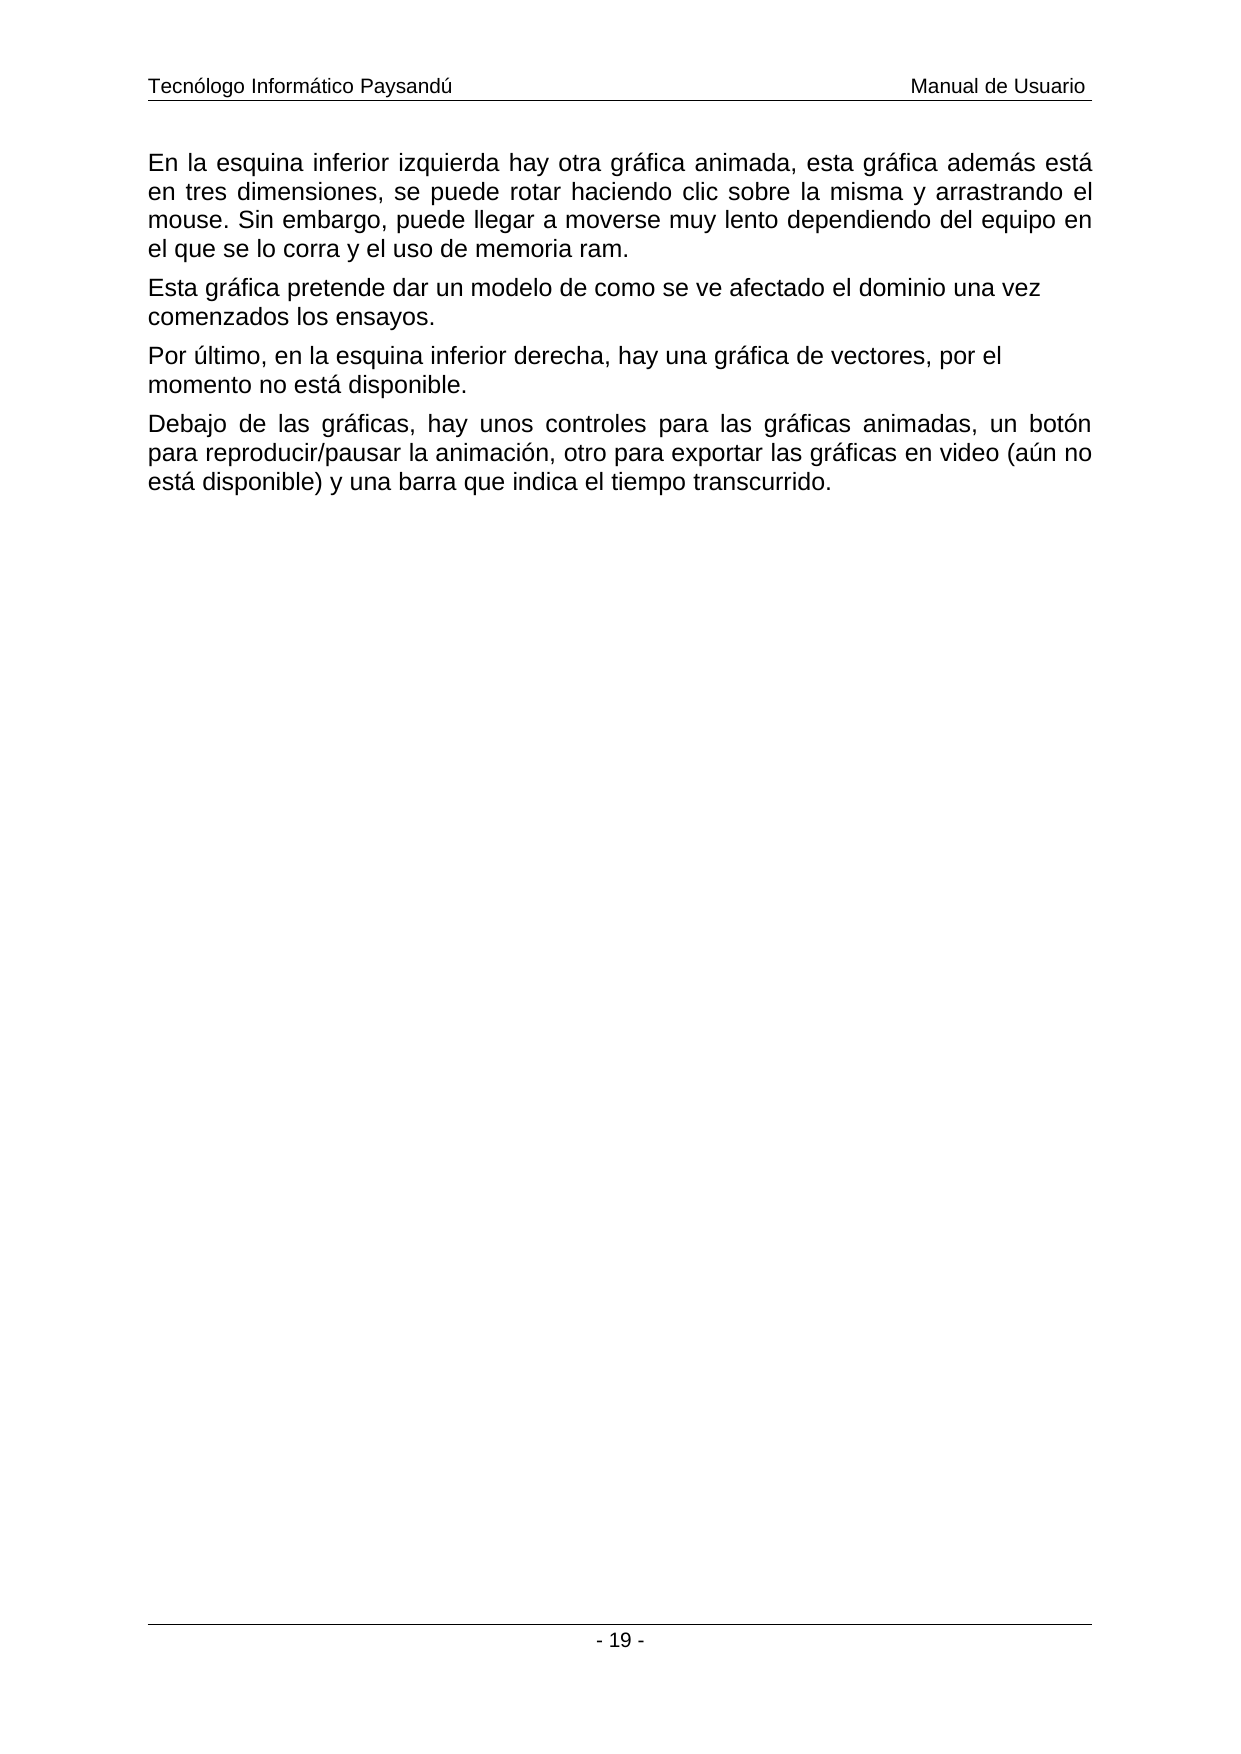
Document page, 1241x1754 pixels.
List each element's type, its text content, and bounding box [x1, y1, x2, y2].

text Por último, en la esquina inferior derecha, hay una gráfica de vectores, por el momento no está disponible. [148, 341, 1092, 398]
text Esta gráfica pretende dar un modelo de como se ve afectado el dominio una vez comenzados los ensayos. [148, 273, 1092, 331]
text Debajo de las gráficas, hay unos controles para las gráficas animadas, un botón para reproducir/pausar la animación, otro para exportar las gráficas en video (aún no está disponible) y una barra que indica el tiempo transcurrido. [148, 409, 1092, 495]
text En la esquina inferior izquierda hay otra gráfica animada, esta gráfica además está en tres dimensiones, se puede rotar haciendo clic sobre la misma y arrastrando el mouse. Sin embargo, puede llegar a moverse muy lento dependiendo del equipo en el que se lo corra y el uso de memoria ram. [148, 148, 1092, 263]
